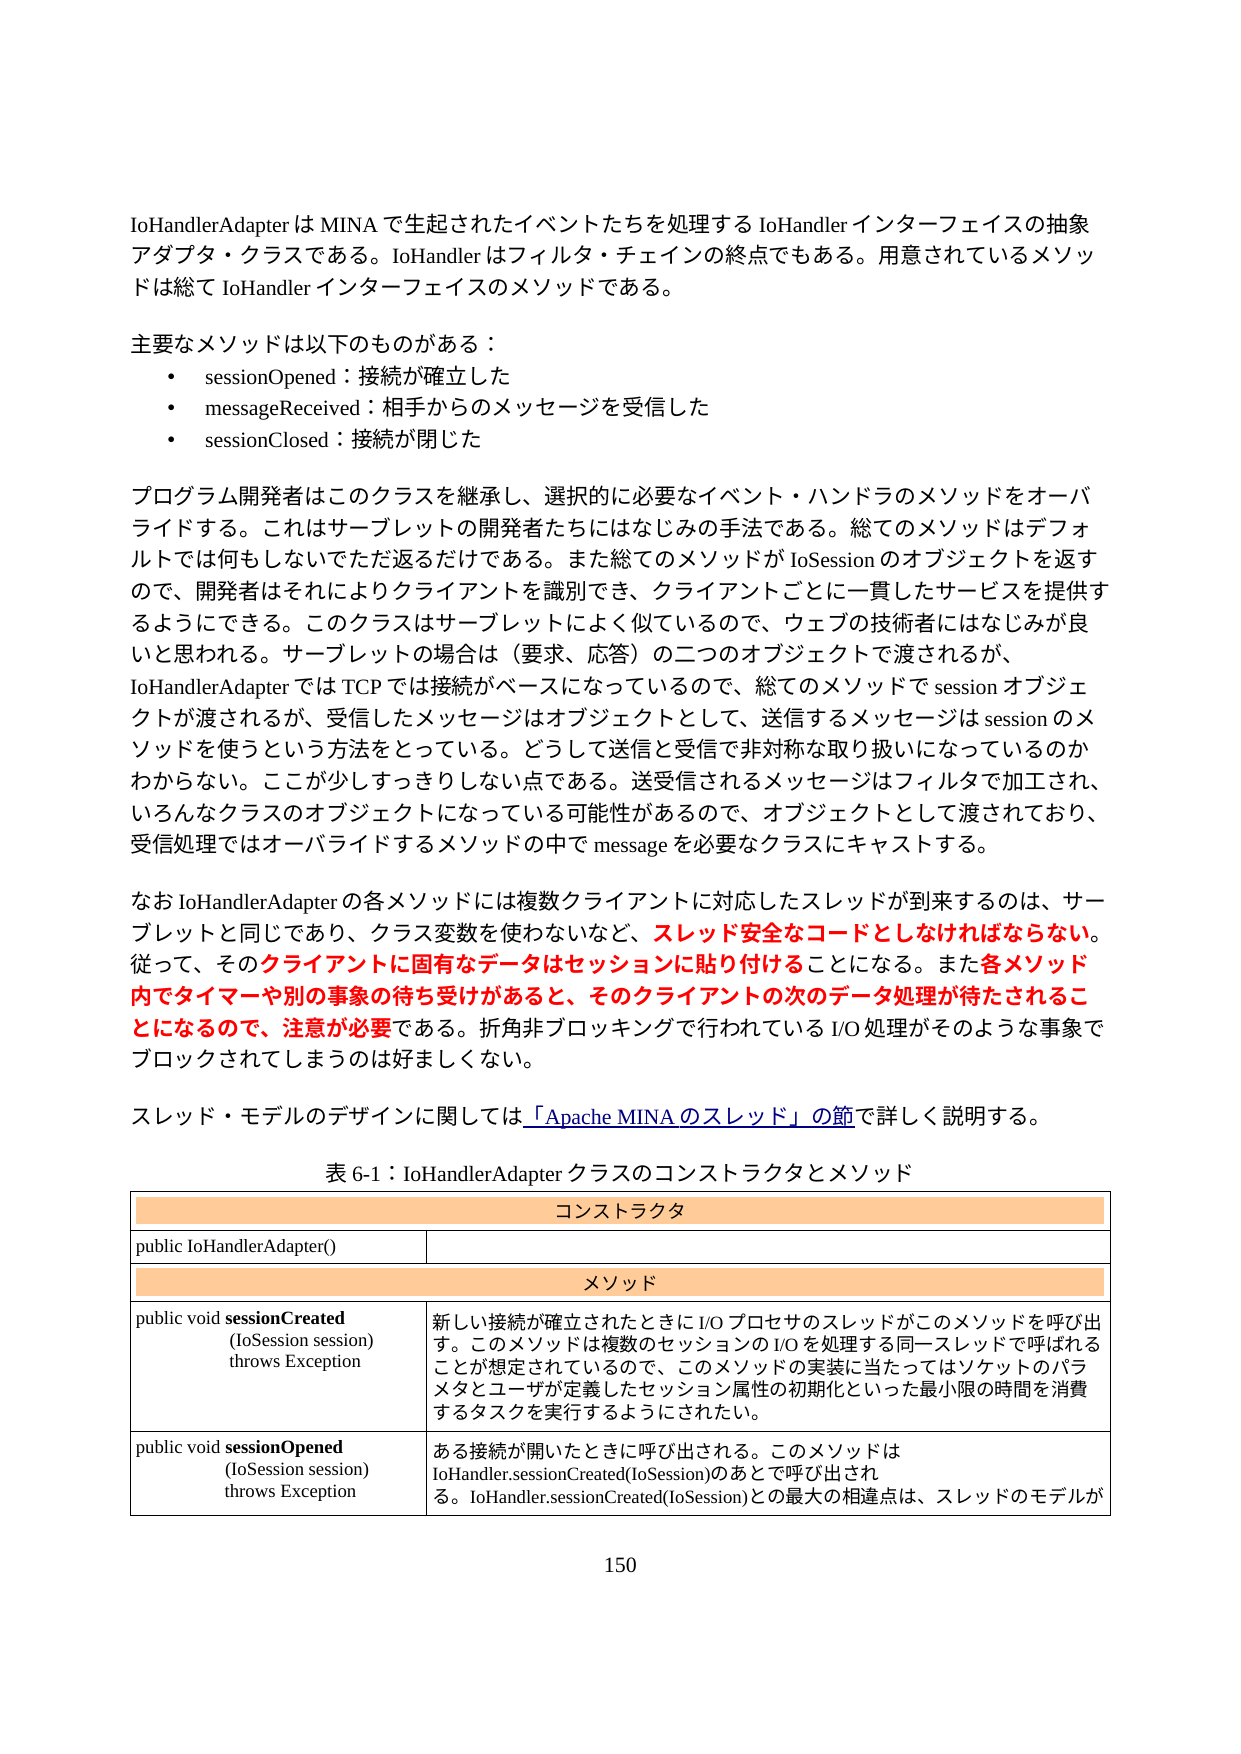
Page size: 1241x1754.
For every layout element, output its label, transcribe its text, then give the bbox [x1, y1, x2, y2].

table_cell public void sessionCreated (IoSession session) throws Exception [131, 1302, 426, 1431]
text 表6-1：IoHandlerAdapterクラスのコンストラクタとメソッド [130, 1156, 1110, 1188]
text なおIoHandlerAdapterの各メソッドには複数クライアントに対応したスレッドが到来するのは、サーブレットと同じであり、クラス変数を使わないなど、スレッド安全なコードとしなければならない。従って、そのクライアントに固有なデータはセッションに貼り付けることになる。また各メソッド内でタイマーや別の事象の待ち受けがあると、そのクライアントの次のデータ処理が待たされることになるので、注意が必要である。折角非ブロッキングで行われているI/O処理がそのような事象でブロックされてしまうのは好ましくない。 [130, 884, 1110, 1074]
list sessionOpened：接続が確立した [167, 359, 1110, 390]
text IoHandlerAdapterはMINAで生起されたイベントたちを処理するIoHandlerインターフェイスの抽象アダプタ・クラスである。IoHandlerはフィルタ・チェインの終点でもある。用意されているメソッドは総てIoHandlerインターフェイスのメソッドである。 [130, 207, 1110, 302]
list messageReceived：相手からのメッセージを受信した [167, 390, 1110, 422]
table_cell public void sessionOpened (IoSession session) throws Exception [131, 1432, 426, 1514]
table_cell public IoHandlerAdapter() [131, 1231, 426, 1263]
table_cell メソッド [131, 1264, 1110, 1301]
text プログラム開発者はこのクラスを継承し、選択的に必要なイベント・ハンドラのメソッドをオーバライドする。これはサーブレットの開発者たちにはなじみの手法である。総てのメソッドはデフォルトでは何もしないでただ返るだけである。また総てのメソッドがIoSessionのオブジェクトを返すので、開発者はそれによりクライアントを識別でき、クライアントごとに一貫したサービスを提供するようにできる。このクラスはサーブレットによく似ているので、ウェブの技術者にはなじみが良いと思われる。サーブレットの場合は（要求、応答）の二つのオブジェクトで渡されるが、IoHandlerAdapterではTCPでは接続がベースになっているので、総てのメソッドでsessionオブジェクトが渡されるが、受信したメッセージはオブジェクトとして、送信するメッセージはsessionのメソッドを使うという方法をとっている。どうして送信と受信で非対称な取り扱いになっているのかわからない。ここが少しすっきりしない点である。送受信されるメッセージはフィルタで加工され、いろんなクラスのオブジェクトになっている可能性があるので、オブジェクトとして渡されており、受信処理ではオーバライドするメソッドの中でmessageを必要なクラスにキャストする。 [130, 479, 1110, 859]
table_cell [427, 1231, 1110, 1263]
list sessionClosed：接続が閉じた [167, 422, 1110, 454]
table_header コンストラクタ [131, 1192, 1110, 1229]
text 主要なメソッドは以下のものがある： [130, 327, 1110, 359]
table_cell ある接続が開いたときに呼び出される。このメソッドはIoHandler.sessionCreated(IoSession)のあとで呼び出される。IoHandler.sessionCreated(IoSession)との最大の相違点は、スレッドのモデルが [427, 1432, 1110, 1514]
text スレッド・モデルのデザインに関しては「Apache MINAのスレッド」の節で詳しく説明する。 [130, 1099, 1110, 1131]
table_cell 新しい接続が確立されたときにI/Oプロセサのスレッドがこのメソッドを呼び出す。このメソッドは複数のセッションのI/Oを処理する同一スレッドで呼ばれることが想定されているので、このメソッドの実装に当たってはソケットのパラメタとユーザが定義したセッション属性の初期化といった最小限の時間を消費するタスクを実行するようにされたい。 [427, 1302, 1110, 1431]
